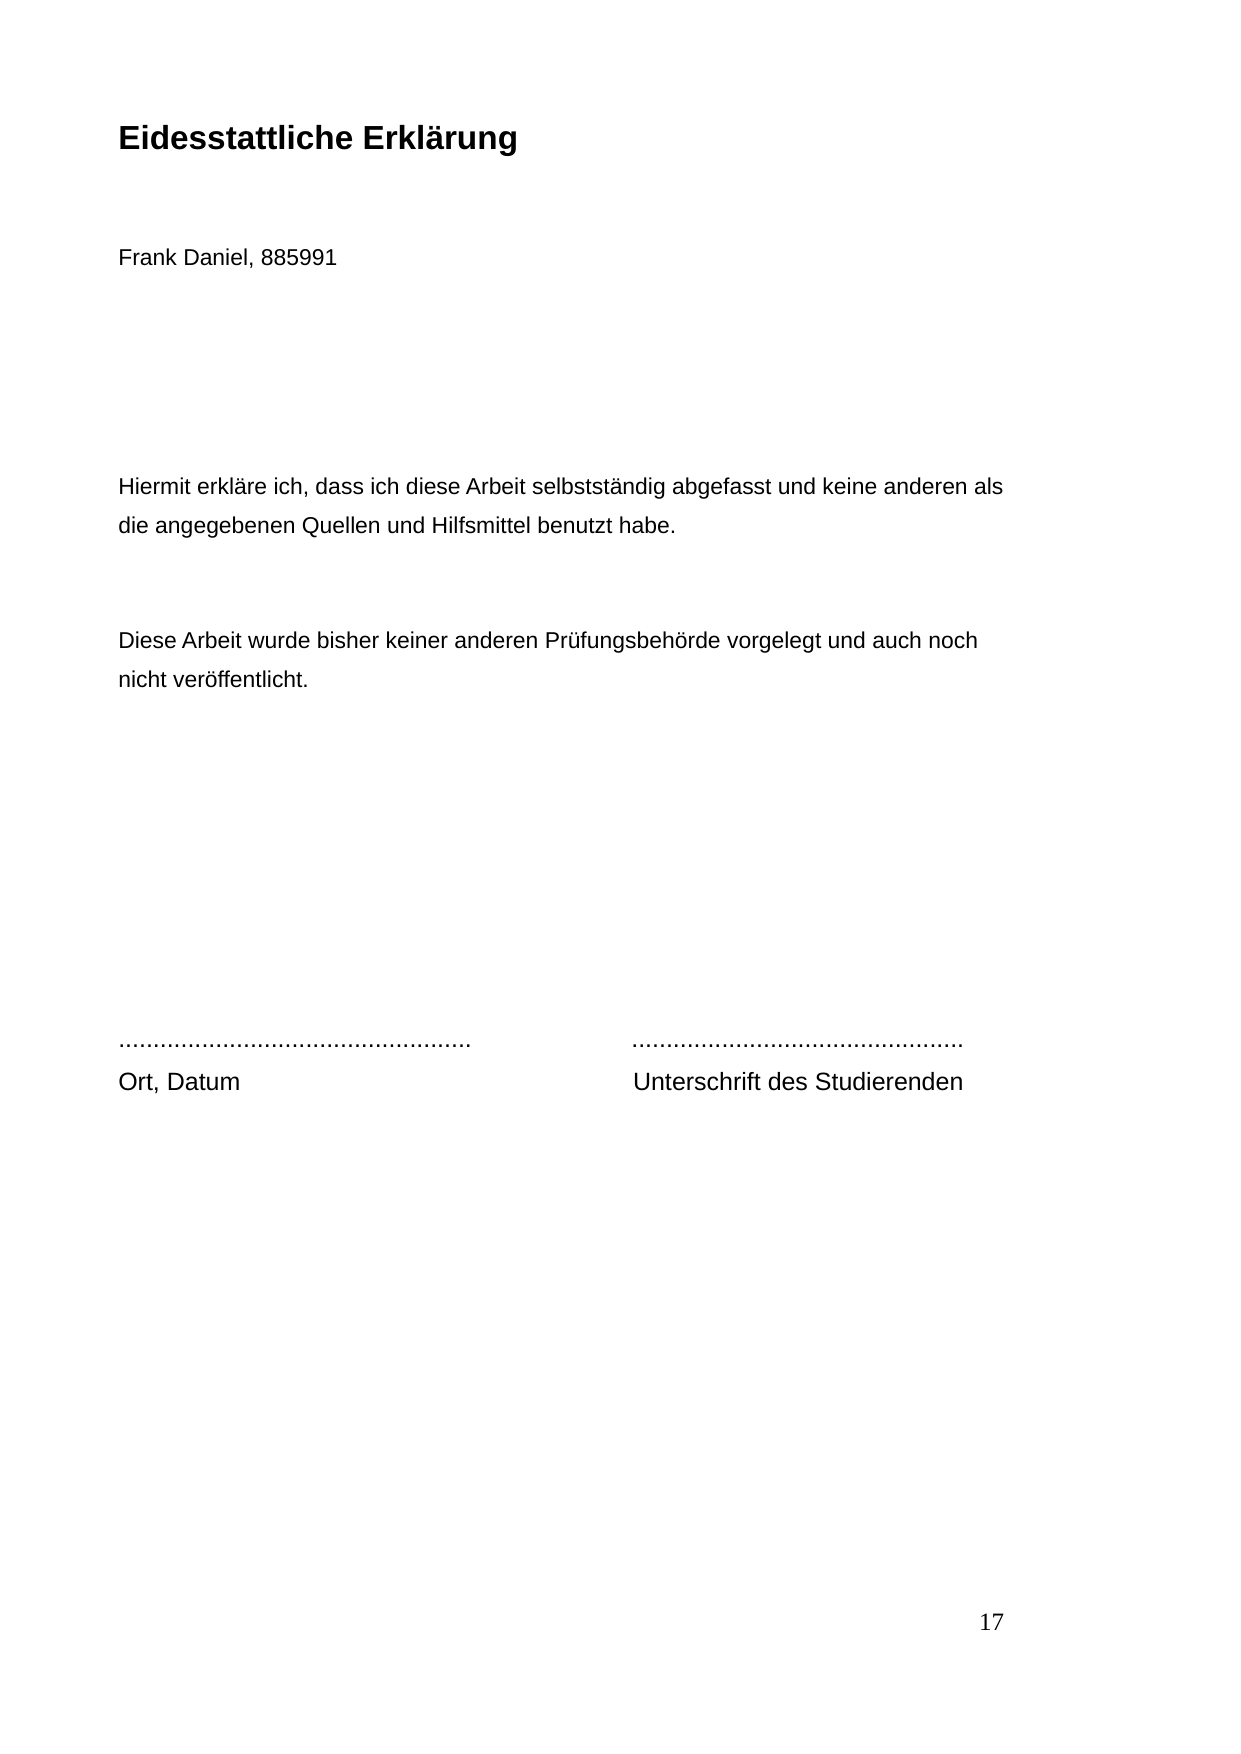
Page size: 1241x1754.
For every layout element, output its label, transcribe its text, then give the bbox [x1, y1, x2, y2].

text Hiermit erkläre ich, dass ich diese Arbeit selbstständig abgefasst und keine anderen als die angegebenen Quellen und Hilfsmittel benutzt habe. [118, 473, 1004, 538]
text Frank Daniel, 885991 [118, 244, 1004, 270]
text Diese Arbeit wurde bisher keiner anderen Prüfungsbehörde vorgelegt und auch noch nicht veröffentlicht. [118, 627, 1004, 692]
text ................................................... ................................................ Ort, Datum Unterschrift des Studierenden [118, 1024, 1004, 1096]
text Eidesstattliche Erklärung [118, 118, 1004, 157]
